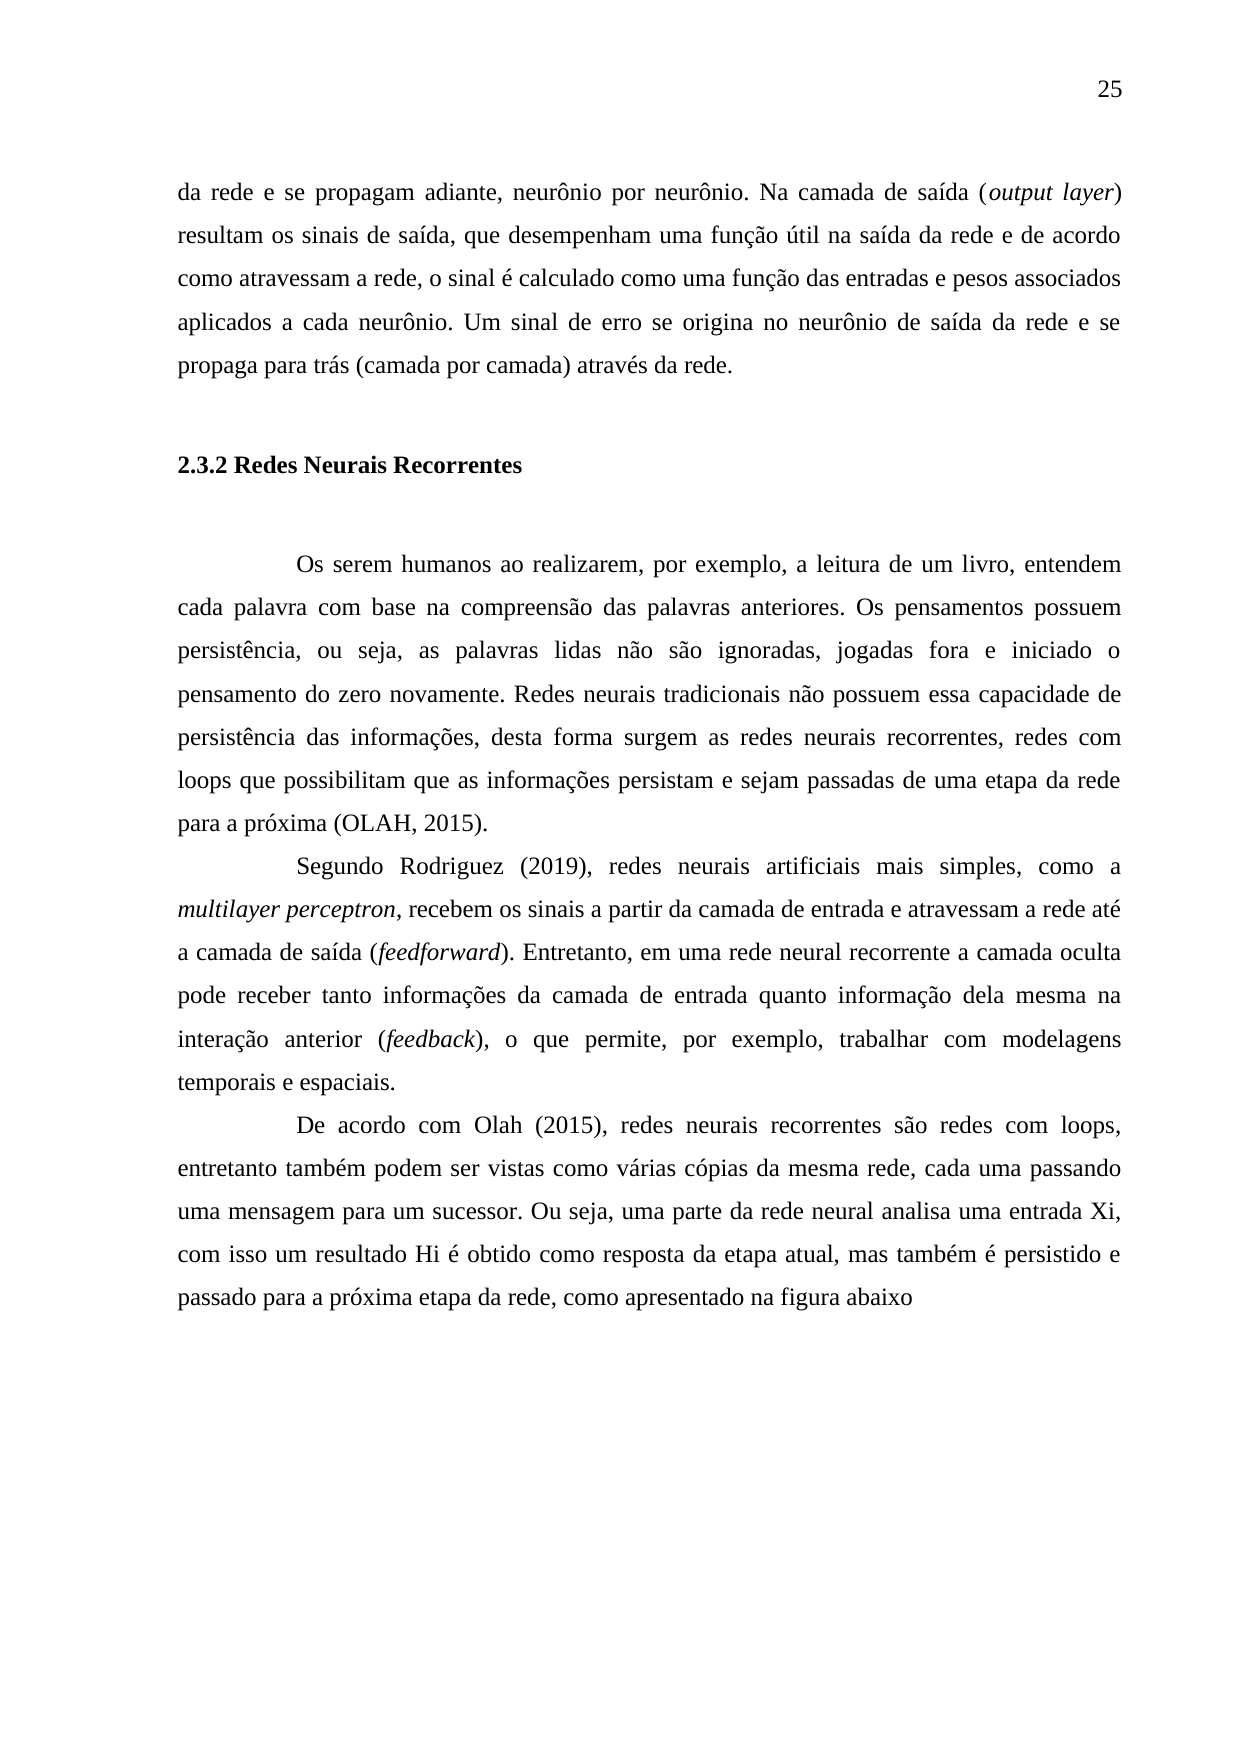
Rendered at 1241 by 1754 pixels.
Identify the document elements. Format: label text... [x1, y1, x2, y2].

subtitle 2.3.2 Redes Neurais Recorrentes [177, 451, 1122, 479]
text De acordo com Olah (2015), redes neurais recorrentes são redes com loops, entretanto também podem ser vistas como várias cópias da mesma rede, cada uma passando uma mensagem para um sucessor. Ou seja, uma parte da rede neural analisa uma entrada Xi, com isso um resultado Hi é obtido como resposta da etapa atual, mas também é persistido e passado para a próxima etapa da rede, como apresentado na figura abaixo [177, 1110, 1122, 1311]
text da rede e se propagam adiante, neurônio por neurônio. Na camada de saída (output layer) resultam os sinais de saída, que desempenham uma função útil na saída da rede e de acordo como atravessam a rede, o sinal é calculado como uma função das entradas e pesos associados aplicados a cada neurônio. Um sinal de erro se origina no neurônio de saída da rede e se propaga para trás (camada por camada) através da rede. [177, 177, 1122, 378]
text Segundo Rodriguez (2019), redes neurais artificiais mais simples, como a multilayer perceptron, recebem os sinais a partir da camada de entrada e atravessam a rede até a camada de saída (feedforward). Entretanto, em uma rede neural recorrente a camada oculta pode receber tanto informações da camada de entrada quanto informação dela mesma na interação anterior (feedback), o que permite, por exemplo, trabalhar com modelagens temporais e espaciais. [177, 851, 1122, 1096]
text Os serem humanos ao realizarem, por exemplo, a leitura de um livro, entendem cada palavra com base na compreensão das palavras anteriores. Os pensamentos possuem persistência, ou seja, as palavras lidas não são ignoradas, jogadas fora e iniciado o pensamento do zero novamente. Redes neurais tradicionais não possuem essa capacidade de persistência das informações, desta forma surgem as redes neurais recorrentes, redes com loops que possibilitam que as informações persistam e sejam passadas de uma etapa da rede para a próxima (OLAH, 2015). [177, 549, 1122, 837]
